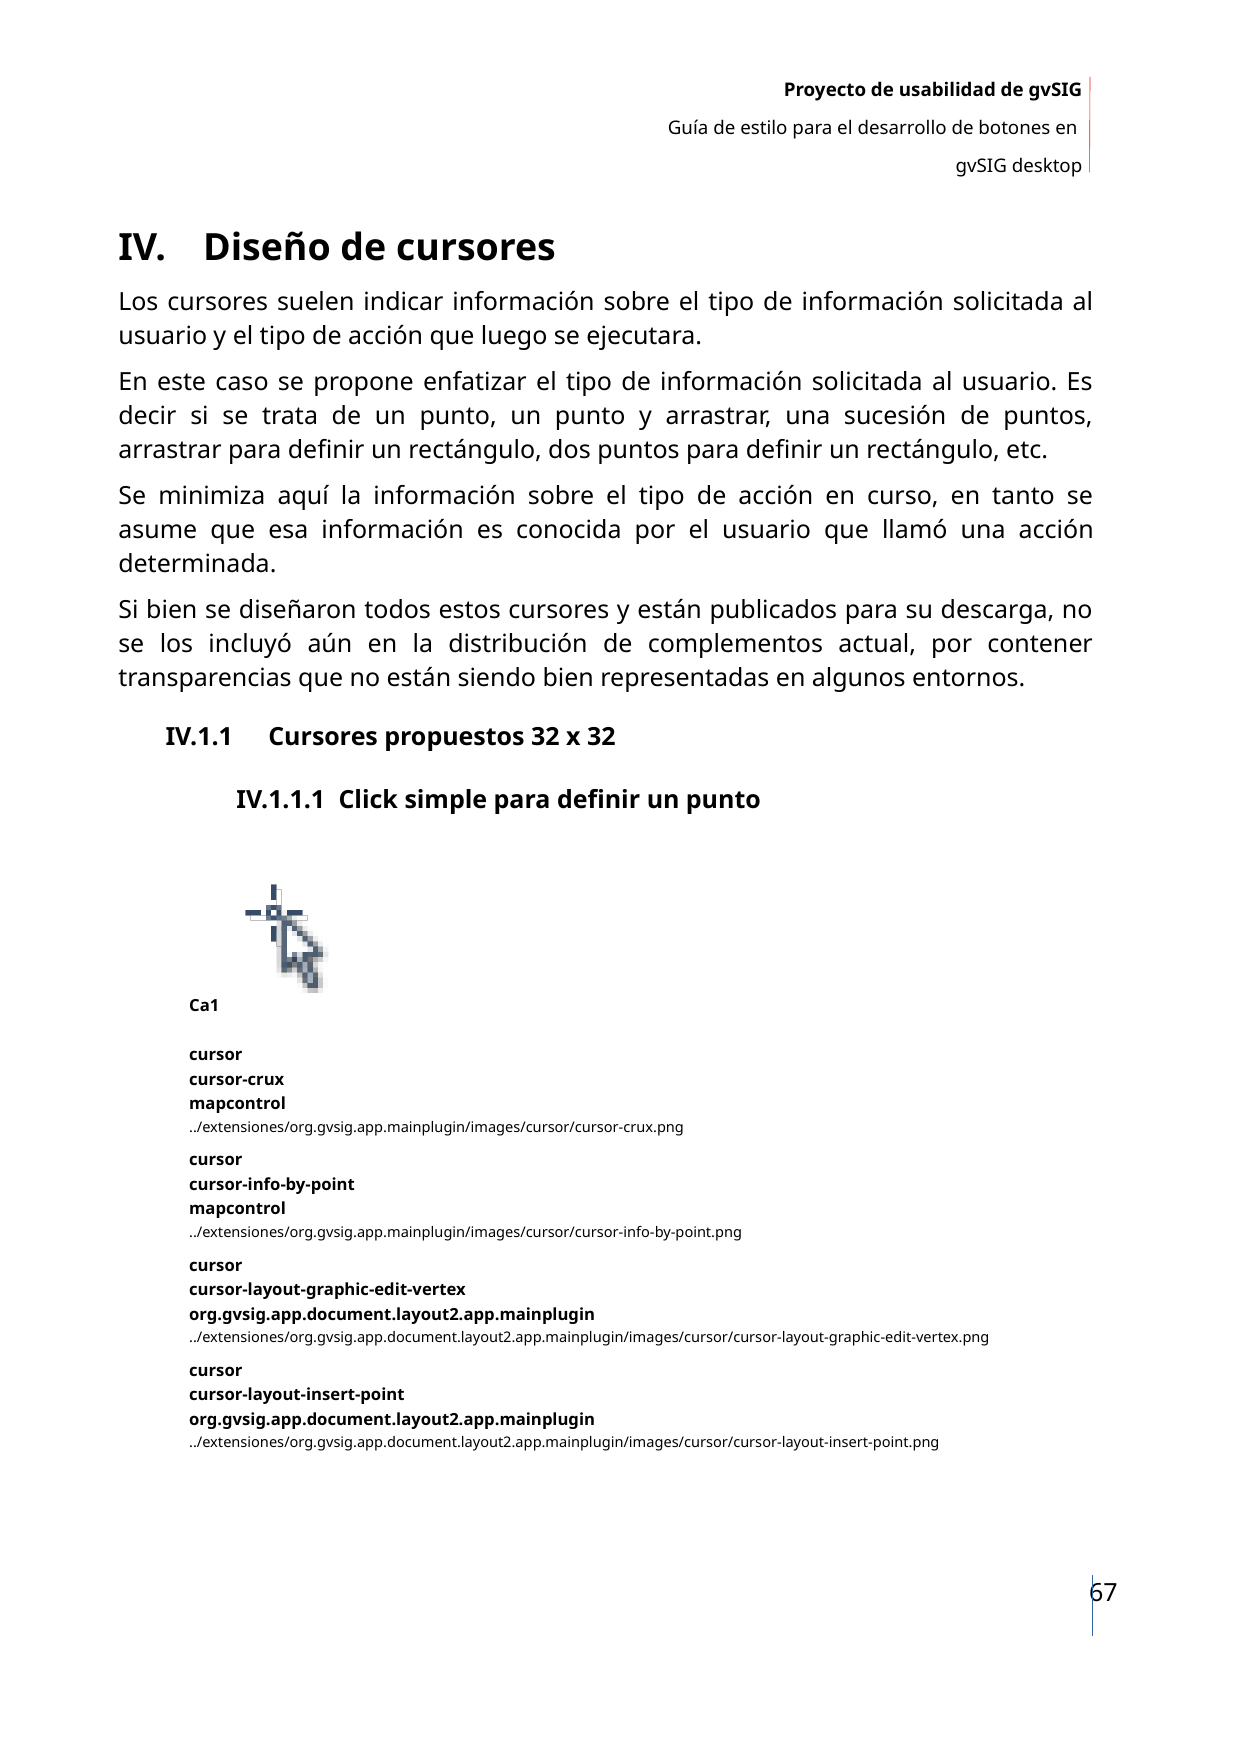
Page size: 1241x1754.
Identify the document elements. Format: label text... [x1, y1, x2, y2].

text Se minimiza aquí la información sobre el tipo de acción en curso, en tanto se asume que esa información es conocida por el usuario que llamó una acción determinada. [118, 477, 1095, 579]
text cursor-layout-insert-point [189, 1383, 1095, 1405]
text org.gvsig.app.document.layout2.app.mainplugin [189, 1302, 1095, 1325]
text Los cursores suelen indicar información sobre el tipo de información solicitada al usuario y el tipo de acción que luego se ejecutara. [118, 283, 1095, 352]
subtitle Cursores propuestos 32 x 32 [165, 718, 1095, 753]
text Ca1 [189, 994, 1095, 1017]
text cursor [189, 1358, 1095, 1381]
subtitle Click simple para definir un punto [236, 782, 1095, 816]
text cursor-crux [189, 1067, 1095, 1090]
text En este caso se propone enfatizar el tipo de información solicitada al usuario. Es decir si se trata de un punto, un punto y arrastrar, una sucesión de puntos, arrastrar para definir un rectángulo, dos puntos para definir un rectángulo, etc. [118, 363, 1095, 466]
text cursor-info-by-point [189, 1172, 1095, 1195]
text ../extensiones/org.gvsig.app.mainplugin/images/cursor/cursor-info-by-point.png [189, 1221, 1095, 1241]
subtitle Diseño de cursores [118, 221, 1095, 272]
picture [188, 827, 354, 993]
text cursor [189, 1253, 1095, 1276]
text ../extensiones/org.gvsig.app.document.layout2.app.mainplugin/images/cursor/cursor-layout-graphic-edit-vertex.png [189, 1327, 1095, 1346]
text ../extensiones/org.gvsig.app.document.layout2.app.mainplugin/images/cursor/cursor-layout-insert-point.png [189, 1432, 1095, 1452]
text cursor-layout-graphic-edit-vertex [189, 1278, 1095, 1300]
text org.gvsig.app.document.layout2.app.mainplugin [189, 1407, 1095, 1430]
text cursor [189, 1148, 1095, 1171]
text ../extensiones/org.gvsig.app.mainplugin/images/cursor/cursor-crux.png [189, 1116, 1095, 1136]
text mapcontrol [189, 1197, 1095, 1220]
text cursor [189, 1043, 1095, 1066]
text Si bien se diseñaron todos estos cursores y están publicados para su descarga, no se los incluyó aún en la distribución de complementos actual, por contener transparencias que no están siendo bien representadas en algunos entornos. [118, 591, 1095, 693]
text mapcontrol [189, 1092, 1095, 1114]
